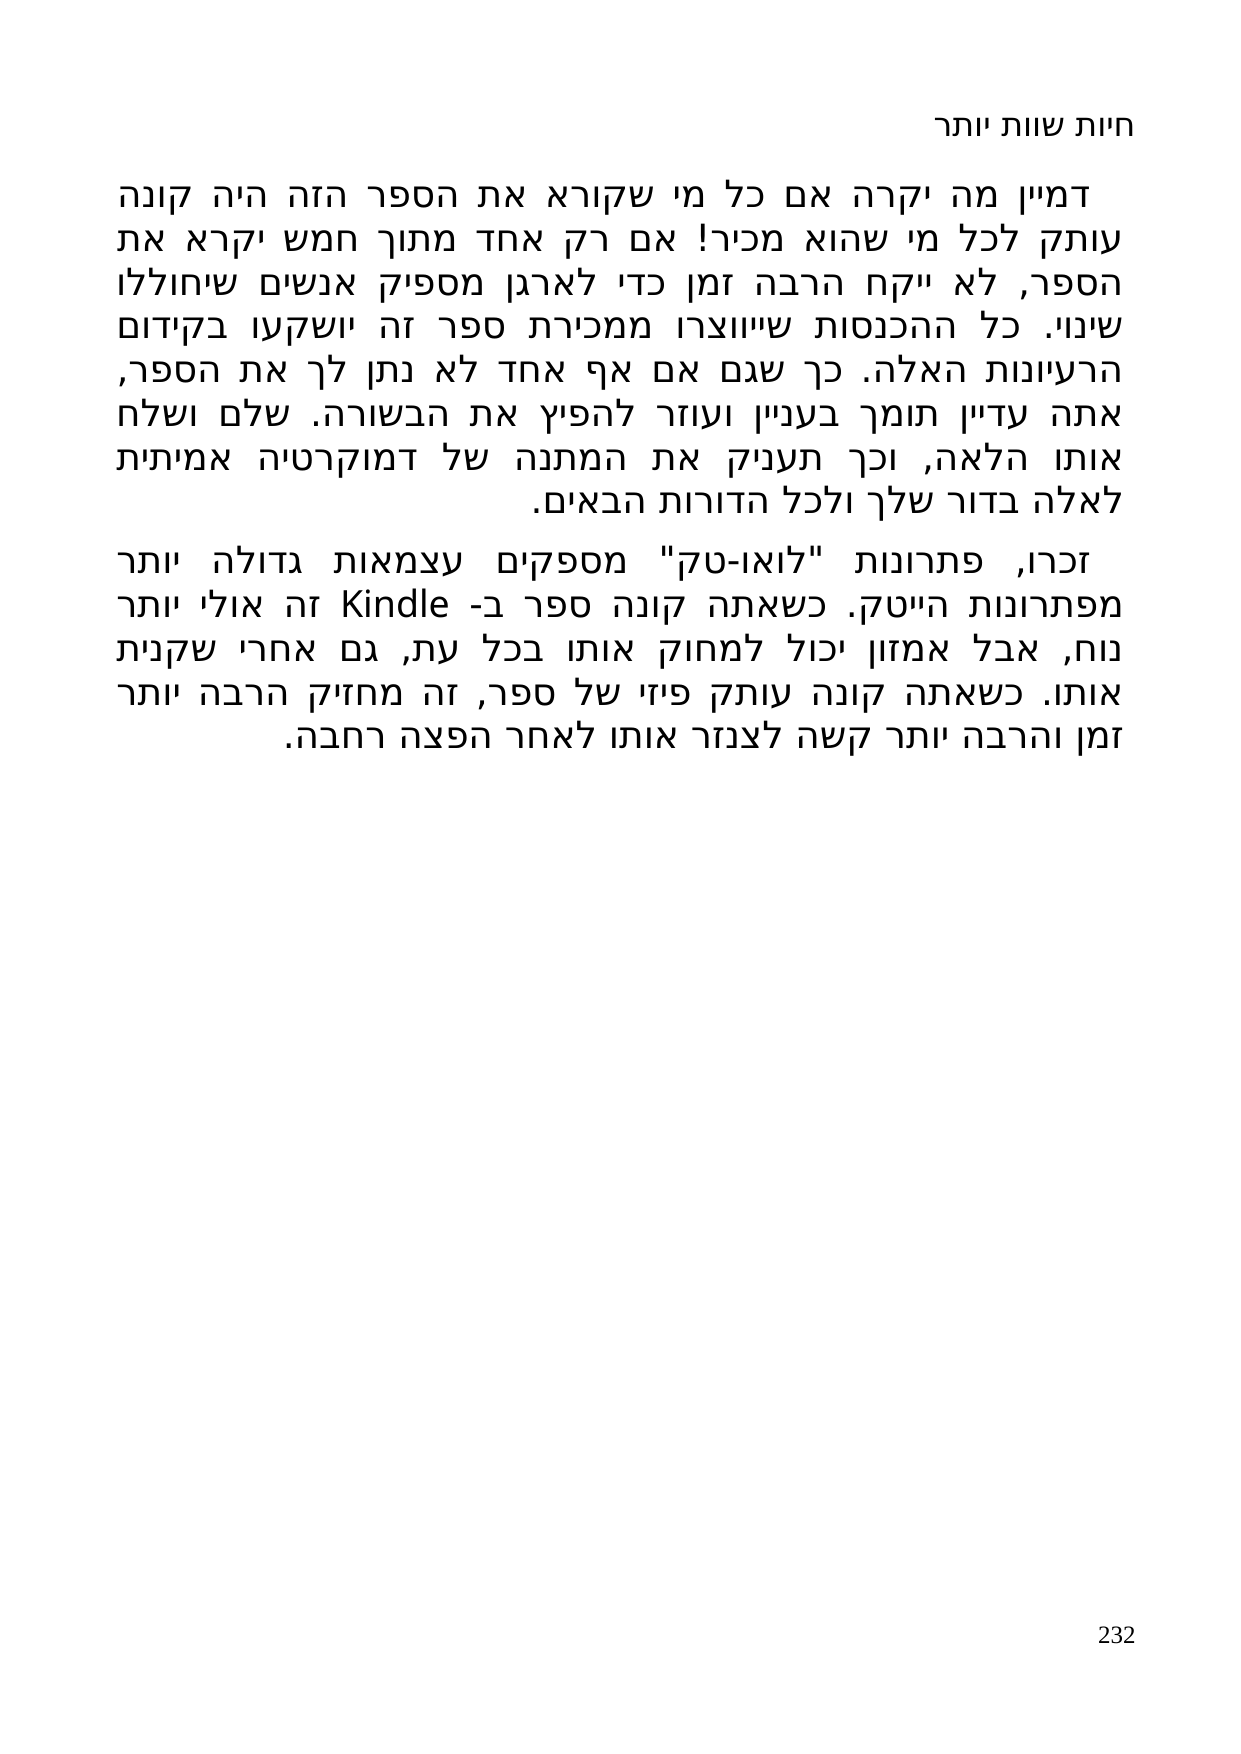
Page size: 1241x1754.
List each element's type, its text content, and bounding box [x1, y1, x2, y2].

text זכרו, פתרונות "לואו-טק" מספקים עצמאות גדולה יותר מפתרונות הייטק. כשאתה קונה ספר ב- Kindle זה אולי יותר נוח, אבל אמזון יכול למחוק אותו בכל עת, גם אחרי שקנית אותו. כשאתה קונה עותק פיזי של ספר, זה מחזיק הרבה יותר זמן והרבה יותר קשה לצנזר אותו לאחר הפצה רחבה. [116, 539, 1124, 757]
text דמיין מה יקרה אם כל מי שקורא את הספר הזה היה קונה עותק לכל מי שהוא מכיר! אם רק אחד מתוך חמש יקרא את הספר, לא ייקח הרבה זמן כדי לארגן מספיק אנשים שיחוללו שינוי. כל ההכנסות שייווצרו ממכירת ספר זה יושקעו בקידום הרעיונות האלה. כך שגם אם אף אחד לא נתן לך את הספר, אתה עדיין תומך בעניין ועוזר להפיץ את הבשורה. שלם ושלח אותו הלאה, וכך תעניק את המתנה של דמוקרטיה אמיתית לאלה בדור שלך ולכל הדורות הבאים. [116, 172, 1124, 522]
